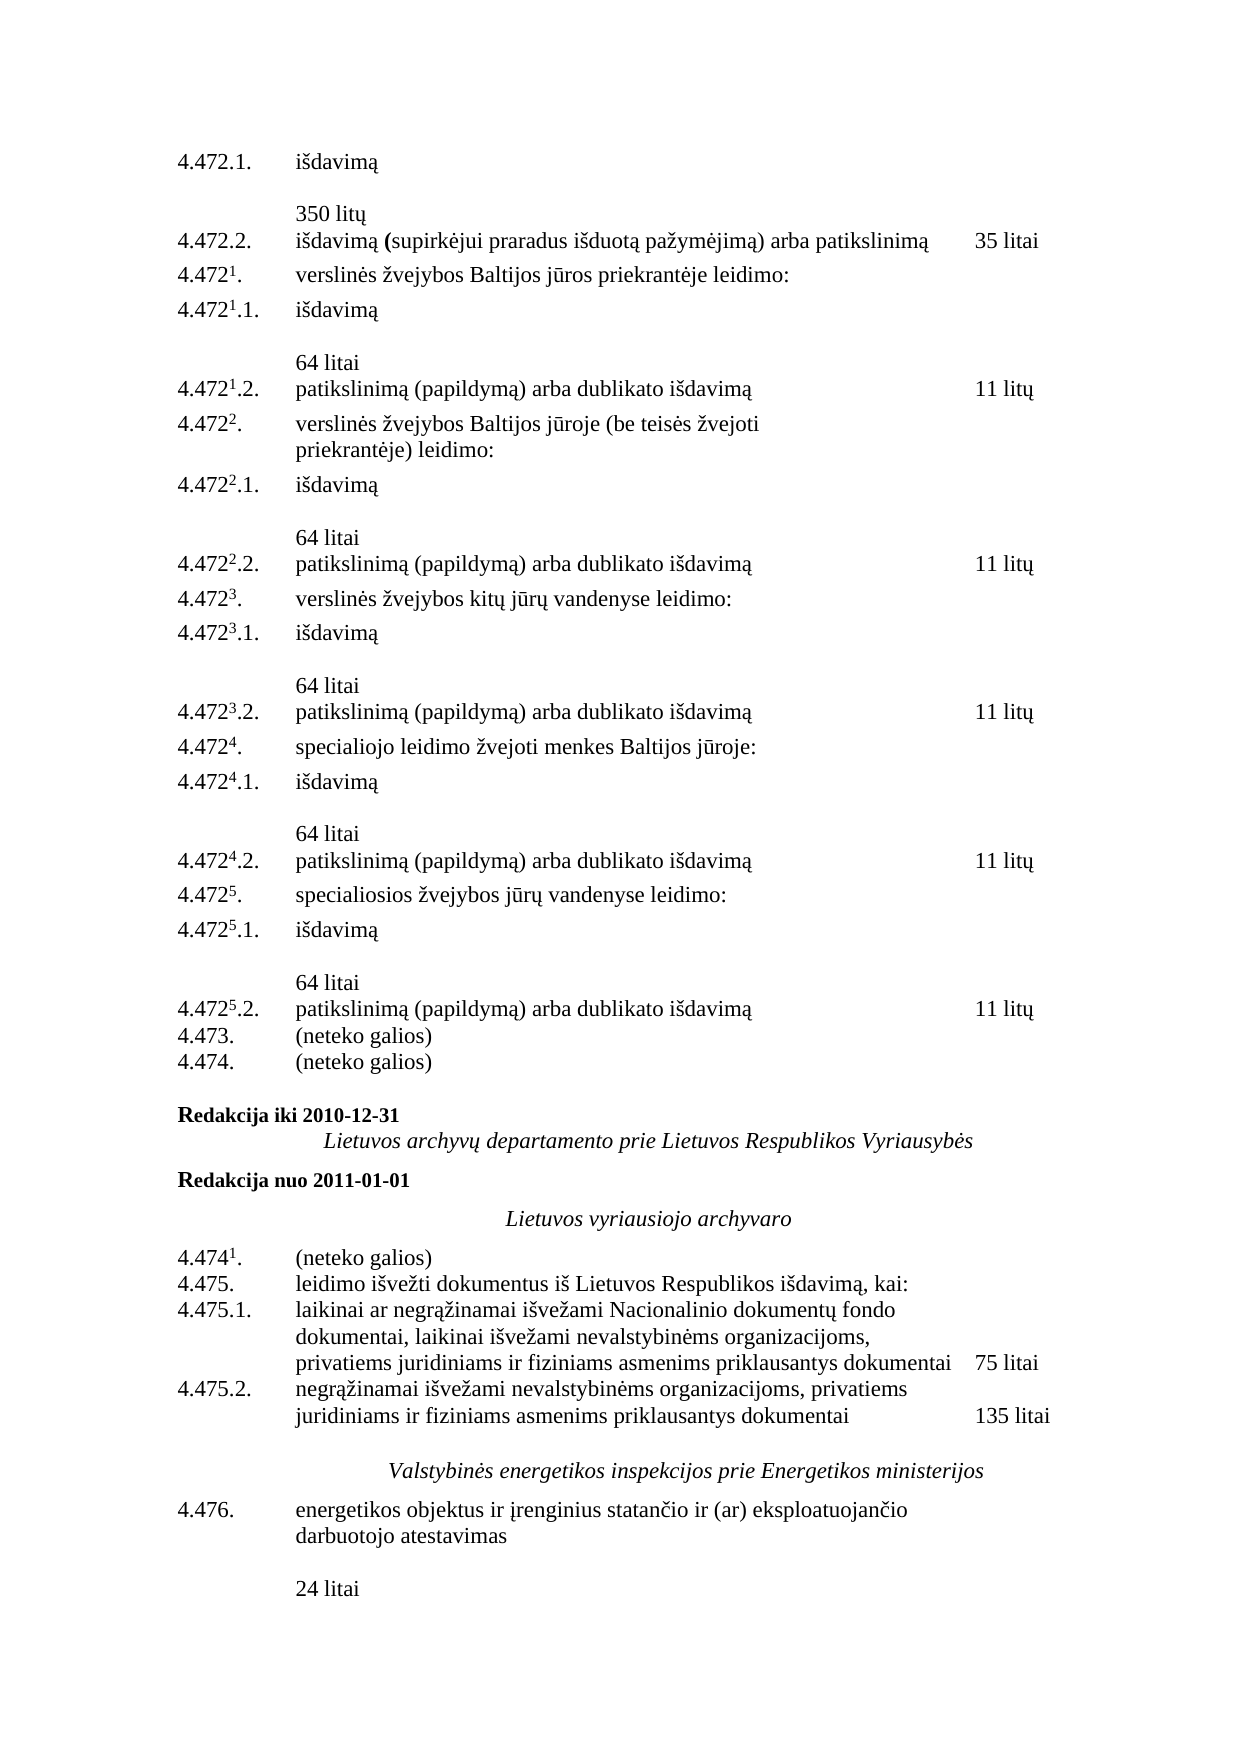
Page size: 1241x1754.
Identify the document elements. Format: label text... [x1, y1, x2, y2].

text 4.4722. verslinės žvejybos Baltijos jūroje (be teisės žvejoti priekrantėje) leidimo: [177, 410, 856, 463]
text Lietuvos vyriausiojo archyvaro [177, 1205, 1122, 1231]
text 4.475.1. laikinai ar negrąžinamai išvežami Nacionalinio dokumentų fondo dokumentai, laikinai išvežami nevalstybinėms organizacijoms, privatiems juridiniams ir fiziniams asmenims priklausantys dokumentai 75 litai [177, 1296, 1122, 1375]
text 4.475. leidimo išvežti dokumentus iš Lietuvos Respublikos išdavimą, kai: [177, 1270, 1122, 1296]
text 4.475.2. negrąžinamai išvežami nevalstybinėms organizacijoms, privatiems juridiniams ir fiziniams asmenims priklausantys dokumentai 135 litai [177, 1375, 1122, 1428]
text 4.4725. specialiosios žvejybos jūrų vandenyse leidimo: [177, 882, 856, 908]
text Redakcija iki 2010-12-31 [177, 1101, 1122, 1127]
text 4.4722.1. išdavimą 64 litai [177, 471, 856, 550]
text 4.4723.2. patikslinimą (papildymą) arba dublikato išdavimą 11 litų [177, 698, 1122, 725]
text 4.4721.2. patikslinimą (papildymą) arba dublikato išdavimą 11 litų [177, 375, 1122, 402]
text 4.473. (neteko galios) [177, 1022, 1122, 1048]
text 4.4725.1. išdavimą 64 litai [177, 916, 856, 995]
text 4.4723. verslinės žvejybos kitų jūrų vandenyse leidimo: [177, 585, 856, 611]
text 4.476. energetikos objektus ir įrenginius statančio ir (ar) eksploatuojančio darbuotojo atestavimas 24 litai [177, 1496, 974, 1601]
text 4.4721.1. išdavimą 64 litai [177, 296, 856, 375]
text 4.4723.1. išdavimą 64 litai [177, 619, 856, 698]
text 4.4724. specialiojo leidimo žvejoti menkes Baltijos jūroje: [177, 733, 856, 759]
text 4.4741. (neteko galios) [177, 1244, 1122, 1270]
text 4.472.1. išdavimą 350 litų [177, 148, 856, 227]
text Valstybinės energetikos inspekcijos prie Energetikos ministerijos [177, 1457, 1122, 1483]
text 4.4722.2. patikslinimą (papildymą) arba dublikato išdavimą 11 litų [177, 550, 1122, 576]
text 4.4721. verslinės žvejybos Baltijos jūros priekrantėje leidimo: [177, 261, 856, 288]
text 4.4724.1. išdavimą 64 litai [177, 768, 856, 847]
text Lietuvos archyvų departamento prie Lietuvos Respublikos Vyriausybės [177, 1127, 1122, 1153]
text 4.4725.2. patikslinimą (papildymą) arba dublikato išdavimą 11 litų [177, 995, 1122, 1022]
text 4.472.2. išdavimą (supirkėjui praradus išduotą pažymėjimą) arba patikslinimą 35 litai [177, 227, 1122, 253]
text 4.474. (neteko galios) [177, 1048, 1122, 1074]
text 4.4724.2. patikslinimą (papildymą) arba dublikato išdavimą 11 litų [177, 847, 1122, 873]
text Redakcija nuo 2011-01-01 [177, 1166, 1122, 1192]
